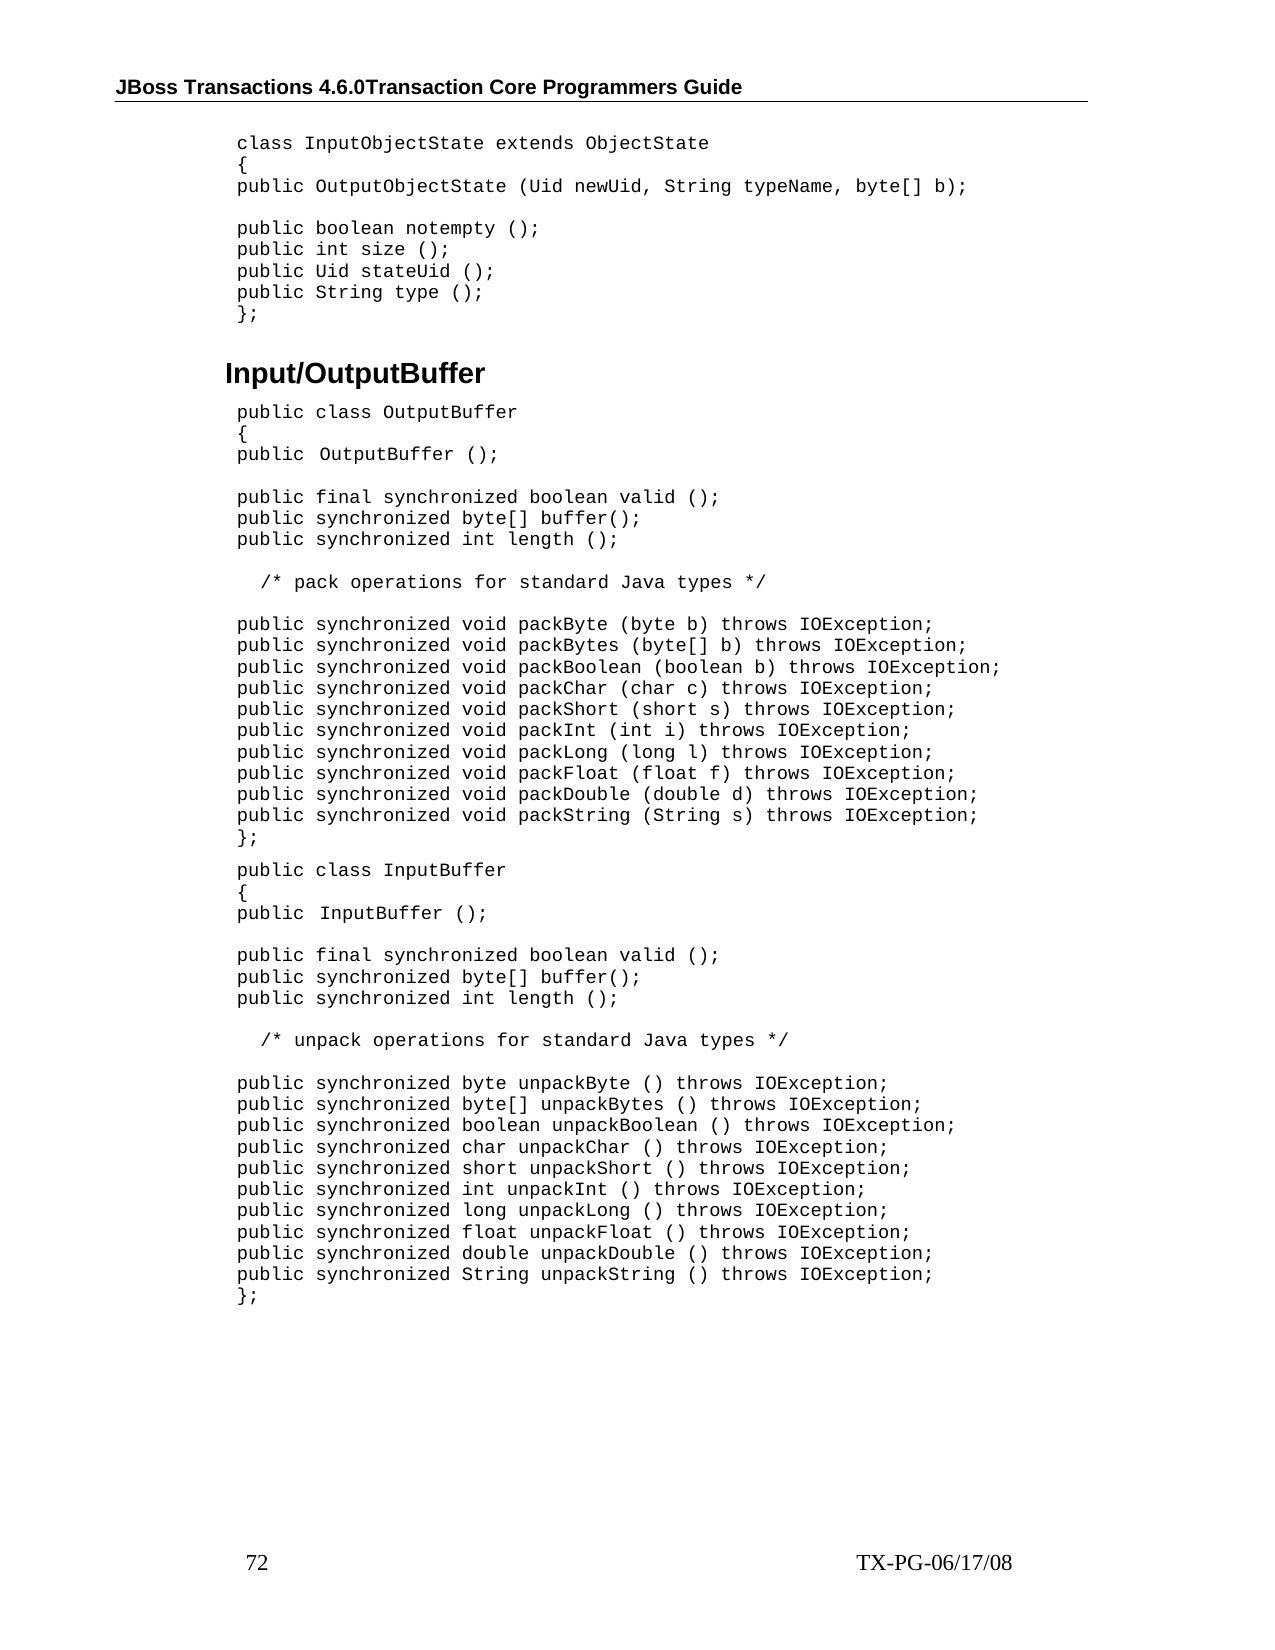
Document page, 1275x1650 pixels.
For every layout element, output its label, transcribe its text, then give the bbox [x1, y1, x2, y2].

subtitle Input/OutputBuffer [225, 356, 1088, 390]
text class InputObjectState extends ObjectState { public OutputObjectState (Uid newUid, String typeName, byte[] b); public boolean notempty (); public int size (); public Uid stateUid (); public String type (); }; [237, 134, 1088, 325]
text public class OutputBuffer { public OutputBuffer (); public final synchronized boolean valid (); public synchronized byte[] buffer(); public synchronized int length (); /* pack operations for standard Java types */ public synchronized void packByte (byte b) throws IOException; public synchronized void packBytes (byte[] b) throws IOException; public synchronized void packBoolean (boolean b) throws IOException; public synchronized void packChar (char c) throws IOException; public synchronized void packShort (short s) throws IOException; public synchronized void packInt (int i) throws IOException; public synchronized void packLong (long l) throws IOException; public synchronized void packFloat (float f) throws IOException; public synchronized void packDouble (double d) throws IOException; public synchronized void packString (String s) throws IOException; }; [237, 402, 1088, 849]
text public class InputBuffer { public InputBuffer (); public final synchronized boolean valid (); public synchronized byte[] buffer(); public synchronized int length (); /* unpack operations for standard Java types */ public synchronized byte unpackByte () throws IOException; public synchronized byte[] unpackBytes () throws IOException; public synchronized boolean unpackBoolean () throws IOException; public synchronized char unpackChar () throws IOException; public synchronized short unpackShort () throws IOException; public synchronized int unpackInt () throws IOException; public synchronized long unpackLong () throws IOException; public synchronized float unpackFloat () throws IOException; public synchronized double unpackDouble () throws IOException; public synchronized String unpackString () throws IOException; }; [237, 861, 1088, 1307]
